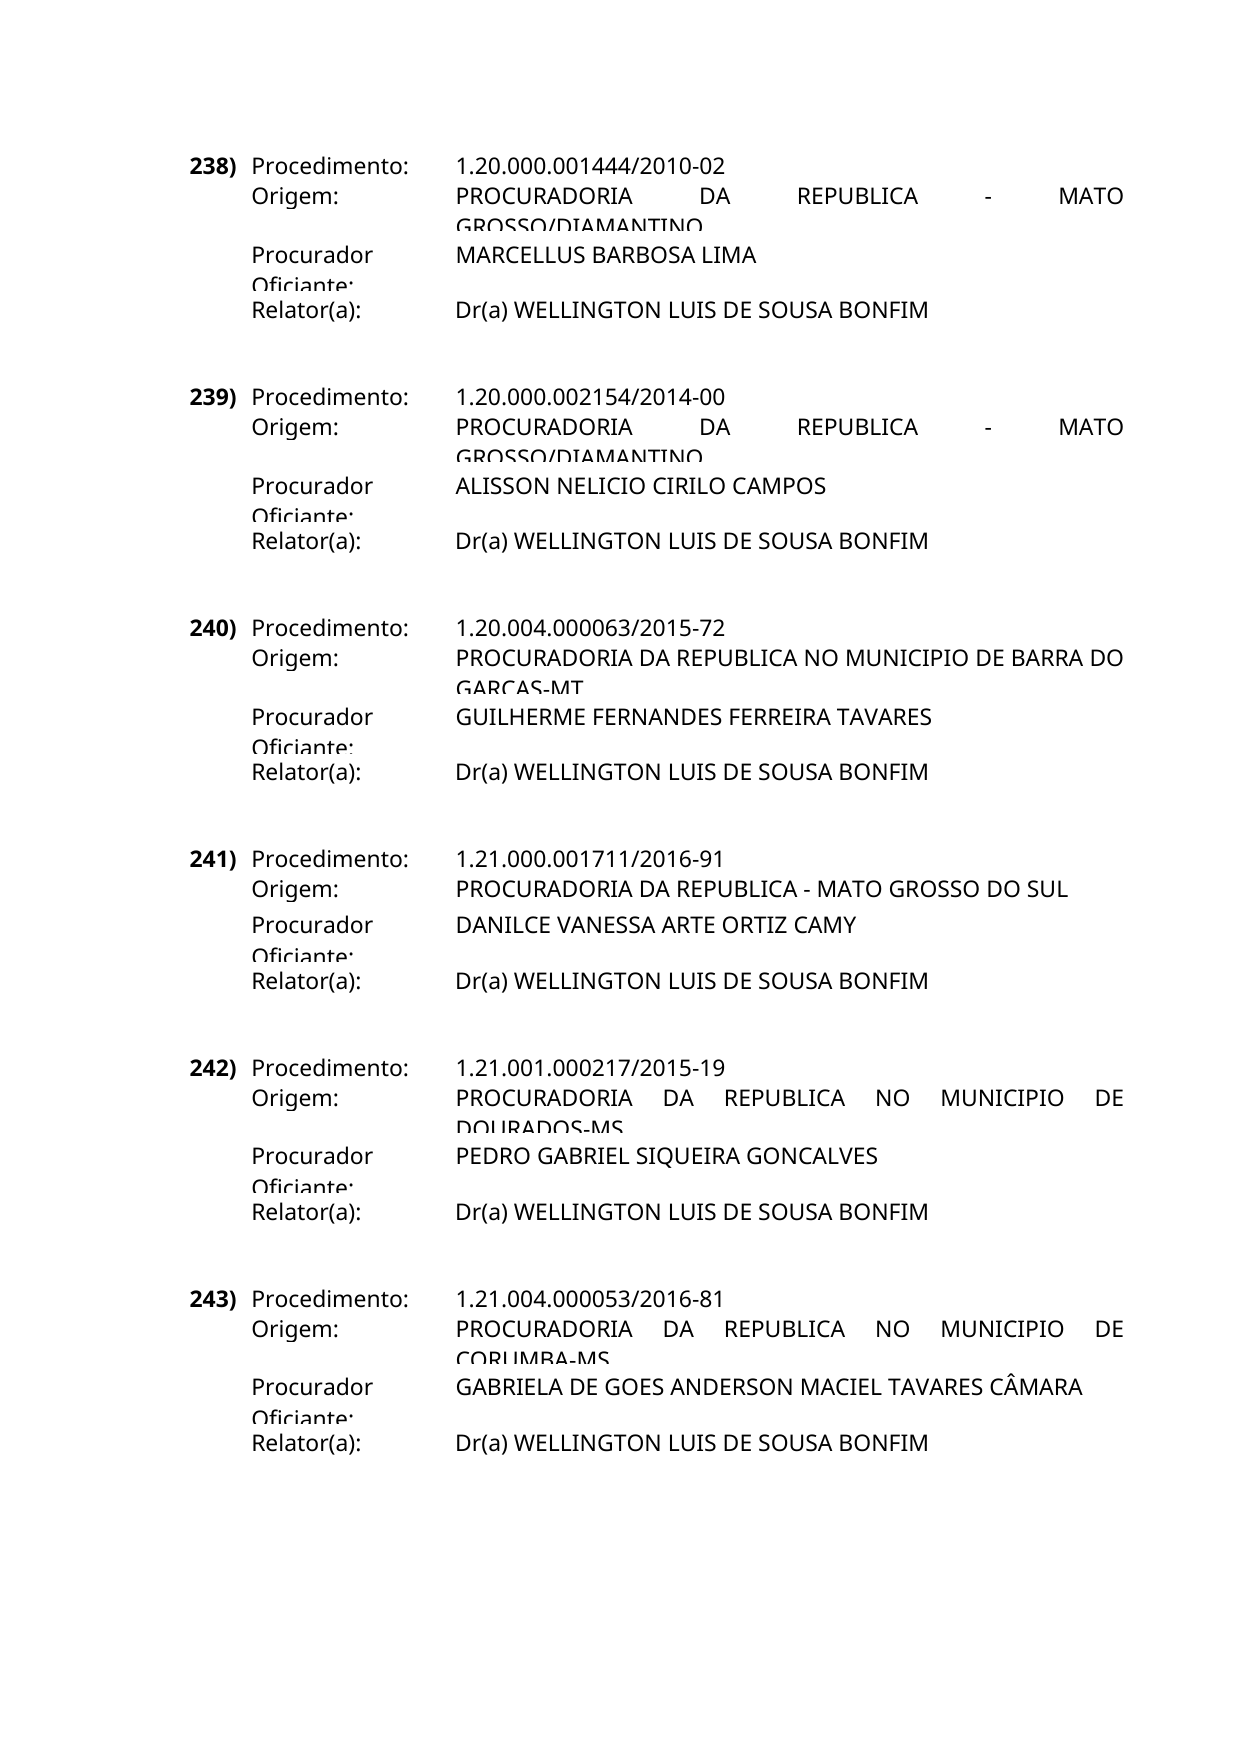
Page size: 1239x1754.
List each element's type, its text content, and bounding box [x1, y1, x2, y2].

table_cell [251, 1110, 455, 1133]
table_cell [1125, 843, 1239, 872]
table_cell [0, 1226, 189, 1283]
table_cell [1125, 1341, 1239, 1364]
table_header Relator(a): [251, 525, 455, 554]
table_cell [0, 470, 189, 521]
table_header [455, 0, 1124, 150]
table_cell [455, 231, 1124, 238]
table_cell [189, 995, 251, 1052]
table_cell [251, 902, 455, 909]
table_header Relator(a): [251, 294, 455, 323]
table_cell [1125, 150, 1239, 178]
table_cell [0, 294, 189, 324]
table_cell 1.21.001.000217/2015-19 [455, 1052, 1124, 1080]
table_cell [1125, 470, 1239, 521]
table_cell [1125, 231, 1239, 238]
table_header [189, 0, 251, 150]
table_cell [189, 902, 251, 909]
table_cell [1125, 1427, 1239, 1457]
table_cell [0, 462, 189, 469]
table_cell 238) [189, 150, 251, 178]
table_cell [189, 1082, 251, 1110]
table_cell 1.20.004.000063/2015-72 [455, 612, 1124, 641]
table_cell [0, 525, 189, 555]
table_cell [189, 462, 251, 469]
table_cell [0, 381, 189, 409]
table_cell Procedimento: [251, 150, 455, 178]
table_cell [1125, 786, 1239, 843]
table_cell [0, 209, 189, 231]
table_cell [189, 324, 251, 381]
table_cell [0, 995, 189, 1052]
table_cell GUILHERME FERNANDES FERREIRA TAVARES [455, 701, 1124, 752]
table_cell [251, 995, 455, 1052]
table_cell [189, 1226, 251, 1283]
table_cell [0, 873, 189, 902]
table_cell PROCURADORIA DA REPUBLICA - MATO GROSSO/DIAMANTINO [455, 180, 1124, 231]
table_cell [189, 470, 251, 521]
table_cell Origem: [251, 873, 455, 902]
table_header Relator(a): [251, 1427, 455, 1455]
table_cell DANILCE VANESSA ARTE ORTIZ CAMY [455, 909, 1124, 960]
table_cell [1125, 612, 1239, 641]
table_cell 1.20.000.001444/2010-02 [455, 150, 1124, 178]
table_cell [0, 1341, 189, 1364]
table_cell [1125, 1133, 1239, 1140]
table_cell [1125, 642, 1239, 671]
table_header Relator(a): [251, 965, 455, 993]
table_cell Procurador Oficiante: [251, 1371, 455, 1424]
table_cell [189, 873, 251, 902]
table_cell [1125, 381, 1239, 409]
table_header [0, 0, 189, 150]
table_cell [251, 231, 455, 238]
table_cell [0, 671, 189, 693]
table_cell [0, 965, 189, 995]
table_header Dr(a) WELLINGTON LUIS DE SOUSA BONFIM [455, 1196, 1122, 1224]
table_cell [455, 462, 1124, 469]
table_cell [0, 1133, 189, 1140]
table_cell [1125, 1283, 1239, 1311]
table_header [1125, 0, 1239, 150]
table_cell [1125, 525, 1239, 555]
table_cell Origem: [251, 180, 455, 208]
table_cell [1125, 294, 1239, 324]
table_cell [189, 411, 251, 439]
table_cell [189, 1133, 251, 1140]
table_cell [189, 642, 251, 671]
table_cell Procedimento: [251, 1283, 455, 1311]
table_cell [455, 1364, 1124, 1371]
table_cell 1.21.004.000053/2016-81 [455, 1283, 1124, 1311]
table_cell [455, 324, 1124, 381]
table_cell [189, 555, 251, 612]
table_cell [189, 671, 251, 693]
table_cell [455, 555, 1124, 612]
table_cell [189, 1341, 251, 1364]
table_cell [189, 1196, 251, 1226]
table_cell [0, 1082, 189, 1110]
table_cell PROCURADORIA DA REPUBLICA - MATO GROSSO/DIAMANTINO [455, 411, 1124, 462]
table_cell Procurador Oficiante: [251, 1140, 455, 1193]
table_cell [0, 909, 189, 960]
table_cell [251, 1341, 455, 1364]
table_cell [1125, 1313, 1239, 1341]
table_cell [0, 411, 189, 439]
table_cell [1125, 1052, 1239, 1080]
table_header Dr(a) WELLINGTON LUIS DE SOUSA BONFIM [455, 965, 1122, 993]
table_cell [251, 786, 455, 843]
table_cell [0, 701, 189, 752]
table_cell [455, 995, 1124, 1052]
table_cell [1125, 873, 1239, 902]
table_cell PROCURADORIA DA REPUBLICA NO MUNICIPIO DE CORUMBA-MS [455, 1313, 1124, 1364]
table_cell 241) [189, 843, 251, 872]
table_cell [0, 1364, 189, 1371]
table_cell [0, 1313, 189, 1341]
table_cell Procedimento: [251, 843, 455, 872]
table_header Dr(a) WELLINGTON LUIS DE SOUSA BONFIM [455, 525, 1122, 554]
table_cell [189, 209, 251, 231]
table_cell Procurador Oficiante: [251, 909, 455, 962]
table_cell [251, 462, 455, 469]
table_header Relator(a): [251, 1196, 455, 1224]
table_cell [0, 324, 189, 381]
table_cell [1125, 239, 1239, 289]
table_cell [0, 555, 189, 612]
table_header Dr(a) WELLINGTON LUIS DE SOUSA BONFIM [455, 756, 1122, 785]
table_header [251, 0, 455, 150]
table_cell [1125, 756, 1239, 786]
table_cell [251, 324, 455, 381]
table_cell [251, 693, 455, 701]
table_cell [0, 693, 189, 701]
table_cell [0, 1052, 189, 1080]
table_cell [455, 1133, 1124, 1140]
table_cell [1125, 995, 1239, 1052]
table_cell [0, 1110, 189, 1133]
table_header Relator(a): [251, 756, 455, 785]
table_cell [189, 231, 251, 238]
table_cell Procedimento: [251, 381, 455, 409]
table_cell [189, 965, 251, 995]
table_header Dr(a) WELLINGTON LUIS DE SOUSA BONFIM [455, 294, 1122, 323]
table_cell [0, 239, 189, 289]
table_cell PROCURADORIA DA REPUBLICA - MATO GROSSO DO SUL [455, 873, 1124, 902]
table_cell [0, 150, 189, 178]
table_cell [189, 1313, 251, 1341]
table_cell [455, 902, 1124, 909]
table_cell Procedimento: [251, 1052, 455, 1080]
table_cell Procurador Oficiante: [251, 239, 455, 291]
table_cell 240) [189, 612, 251, 641]
table_cell [0, 180, 189, 208]
table_cell [1125, 209, 1239, 231]
table_cell [189, 525, 251, 555]
table_cell Procurador Oficiante: [251, 470, 455, 522]
table_cell [1125, 180, 1239, 208]
table_cell [251, 1364, 455, 1371]
table_cell [189, 1110, 251, 1133]
table_cell Origem: [251, 642, 455, 671]
table_header Dr(a) WELLINGTON LUIS DE SOUSA BONFIM [455, 1427, 1122, 1455]
table_cell 1.21.000.001711/2016-91 [455, 843, 1124, 872]
table_cell [455, 693, 1124, 701]
table_cell [0, 756, 189, 786]
table_cell MARCELLUS BARBOSA LIMA [455, 239, 1124, 289]
table_cell Procurador Oficiante: [251, 701, 455, 753]
table_cell [189, 1371, 251, 1422]
table_cell Procedimento: [251, 612, 455, 641]
table_cell PROCURADORIA DA REPUBLICA NO MUNICIPIO DE DOURADOS-MS [455, 1082, 1124, 1133]
table_cell [1125, 909, 1239, 960]
table_cell [1125, 1226, 1239, 1283]
table_cell [1125, 411, 1239, 439]
table_cell [189, 1364, 251, 1371]
table_cell [251, 555, 455, 612]
table_cell Origem: [251, 1313, 455, 1341]
table_cell 239) [189, 381, 251, 409]
table_cell [1125, 440, 1239, 462]
table_cell ALISSON NELICIO CIRILO CAMPOS [455, 470, 1124, 521]
table_cell [1125, 1082, 1239, 1110]
table_cell [0, 902, 189, 909]
table_cell Origem: [251, 411, 455, 439]
table_cell [1125, 965, 1239, 995]
table_cell [0, 1196, 189, 1226]
table_cell [0, 1283, 189, 1311]
table_cell [0, 786, 189, 843]
table_cell [0, 642, 189, 671]
table_cell [1125, 324, 1239, 381]
table_cell PEDRO GABRIEL SIQUEIRA GONCALVES [455, 1140, 1124, 1191]
table_cell 242) [189, 1052, 251, 1080]
table_cell [189, 1140, 251, 1191]
table_cell [251, 209, 455, 231]
table_cell [455, 786, 1124, 843]
table_cell 243) [189, 1283, 251, 1311]
table_cell [1125, 1110, 1239, 1133]
table_cell [1125, 701, 1239, 752]
table_cell [1125, 462, 1239, 469]
table_cell [1125, 1140, 1239, 1191]
table_cell [0, 843, 189, 872]
table_cell [189, 701, 251, 752]
table_cell [0, 1140, 189, 1191]
table_cell [1125, 1371, 1239, 1422]
table_cell [251, 440, 455, 462]
table_cell [189, 693, 251, 701]
table_cell PROCURADORIA DA REPUBLICA NO MUNICIPIO DE BARRA DO GARÇAS-MT [455, 642, 1124, 693]
table_cell [251, 671, 455, 693]
table_cell [189, 239, 251, 289]
table_cell [0, 440, 189, 462]
table_cell [189, 1427, 251, 1457]
table_cell [1125, 902, 1239, 909]
table_cell [189, 786, 251, 843]
table_cell [251, 1226, 455, 1283]
table_cell [0, 612, 189, 641]
table_cell GABRIELA DE GOES ANDERSON MACIEL TAVARES CÂMARA [455, 1371, 1124, 1422]
table_cell [189, 180, 251, 208]
table_cell Origem: [251, 1082, 455, 1110]
table_cell [189, 440, 251, 462]
table_cell [0, 1371, 189, 1422]
table_cell [189, 294, 251, 324]
table_cell [1125, 1196, 1239, 1226]
table_cell [189, 756, 251, 786]
table_cell [1125, 1364, 1239, 1371]
table_cell [0, 1427, 189, 1457]
table_cell [251, 1133, 455, 1140]
table_cell [1125, 693, 1239, 701]
table_cell [189, 909, 251, 960]
table_cell [1125, 671, 1239, 693]
table_cell [0, 231, 189, 238]
table_cell [455, 1226, 1124, 1283]
table_cell 1.20.000.002154/2014-00 [455, 381, 1124, 409]
table_cell [1125, 555, 1239, 612]
